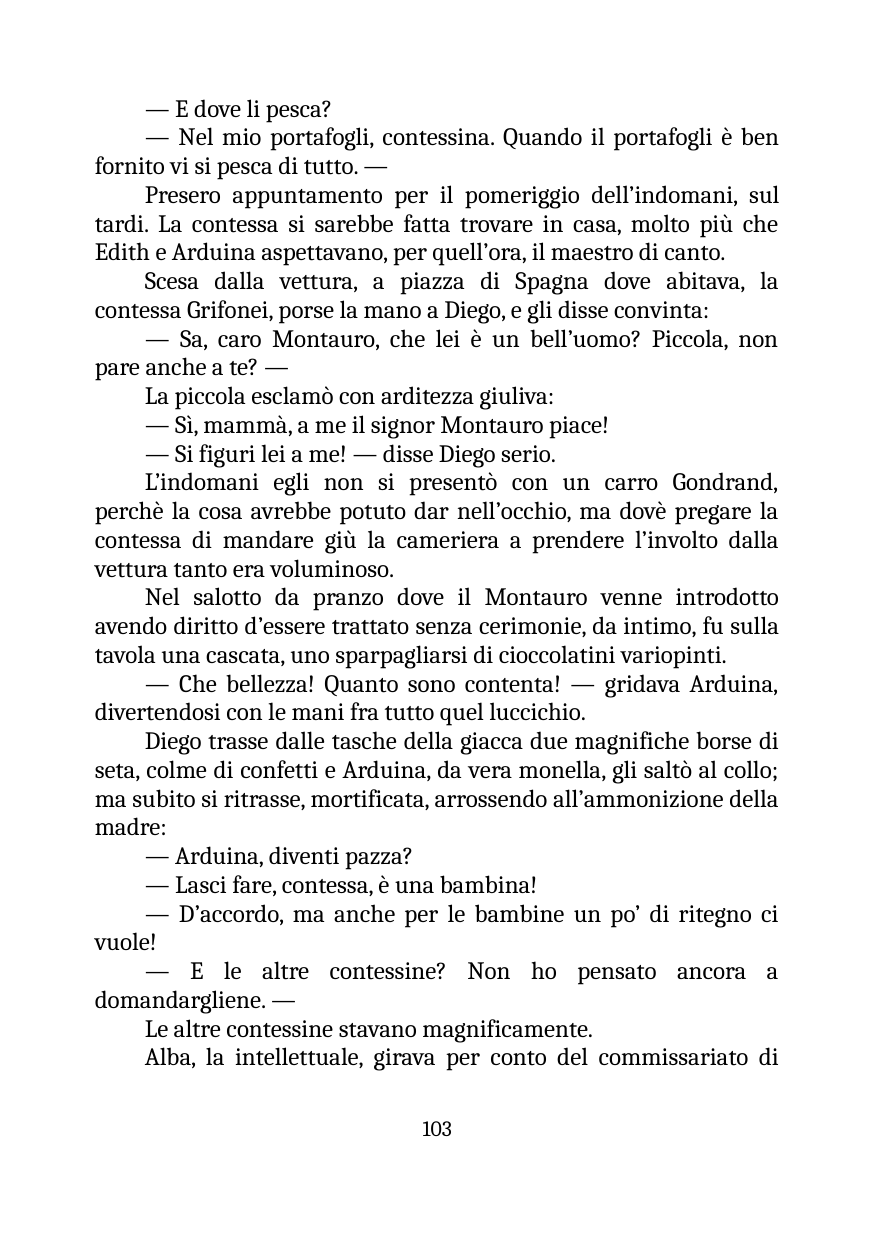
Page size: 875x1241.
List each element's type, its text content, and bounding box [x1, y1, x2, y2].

text — Che bellezza! Quanto sono contenta! — gridava Arduina, divertendosi con le mani fra tutto quel luccichio. [94, 669, 779, 727]
text — Sa, caro Montauro, che lei è un bell’uomo? Piccola, non pare anche a te? — [94, 324, 779, 382]
text La piccola esclamò con arditezza giuliva: [94, 382, 779, 411]
text — E le altre contessine? Non ho pensato ancora a domandargliene. — [94, 957, 779, 1014]
text Nel salotto da pranzo dove il Montauro venne introdotto avendo diritto d’essere trattato senza cerimonie, da intimo, fu sulla tavola una cascata, uno sparpagliarsi di cioccolatini variopinti. [94, 583, 779, 669]
text — Lasci fare, contessa, è una bambina! [94, 871, 779, 899]
text Diego trasse dalle tasche della giacca due magnifiche borse di seta, colme di confetti e Arduina, da vera monella, gli saltò al collo; ma subito si ritrasse, mortificata, arrossendo all’ammonizione della madre: [94, 727, 779, 842]
text — D’accordo, ma anche per le bambine un po’ di ritegno ci vuole! [94, 899, 779, 957]
text — Arduina, diventi pazza? [94, 842, 779, 871]
text Scesa dalla vettura, a piazza di Spagna dove abitava, la contessa Grifonei, porse la mano a Diego, e gli disse convinta: [94, 267, 779, 324]
text — Sì, mammà, a me il signor Montauro piace! [94, 411, 779, 439]
text L’indomani egli non si presentò con un carro Gondrand, perchè la cosa avrebbe potuto dar nell’occhio, ma dovè pregare la contessa di mandare giù la cameriera a prendere l’involto dalla vettura tanto era voluminoso. [94, 468, 779, 583]
text Le altre contessine stavano magnificamente. [94, 1014, 779, 1043]
text — E dove li pesca? [94, 94, 779, 123]
text — Nel mio portafogli, contessina. Quando il portafogli è ben fornito vi si pesca di tutto. — [94, 123, 779, 181]
text Alba, la intellettuale, girava per conto del commissariato di [94, 1043, 779, 1072]
text — Si figuri lei a me! — disse Diego serio. [94, 439, 779, 468]
text Presero appuntamento per il pomeriggio dell’indomani, sul tardi. La contessa si sarebbe fatta trovare in casa, molto più che Edith e Arduina aspettavano, per quell’ora, il maestro di canto. [94, 181, 779, 267]
